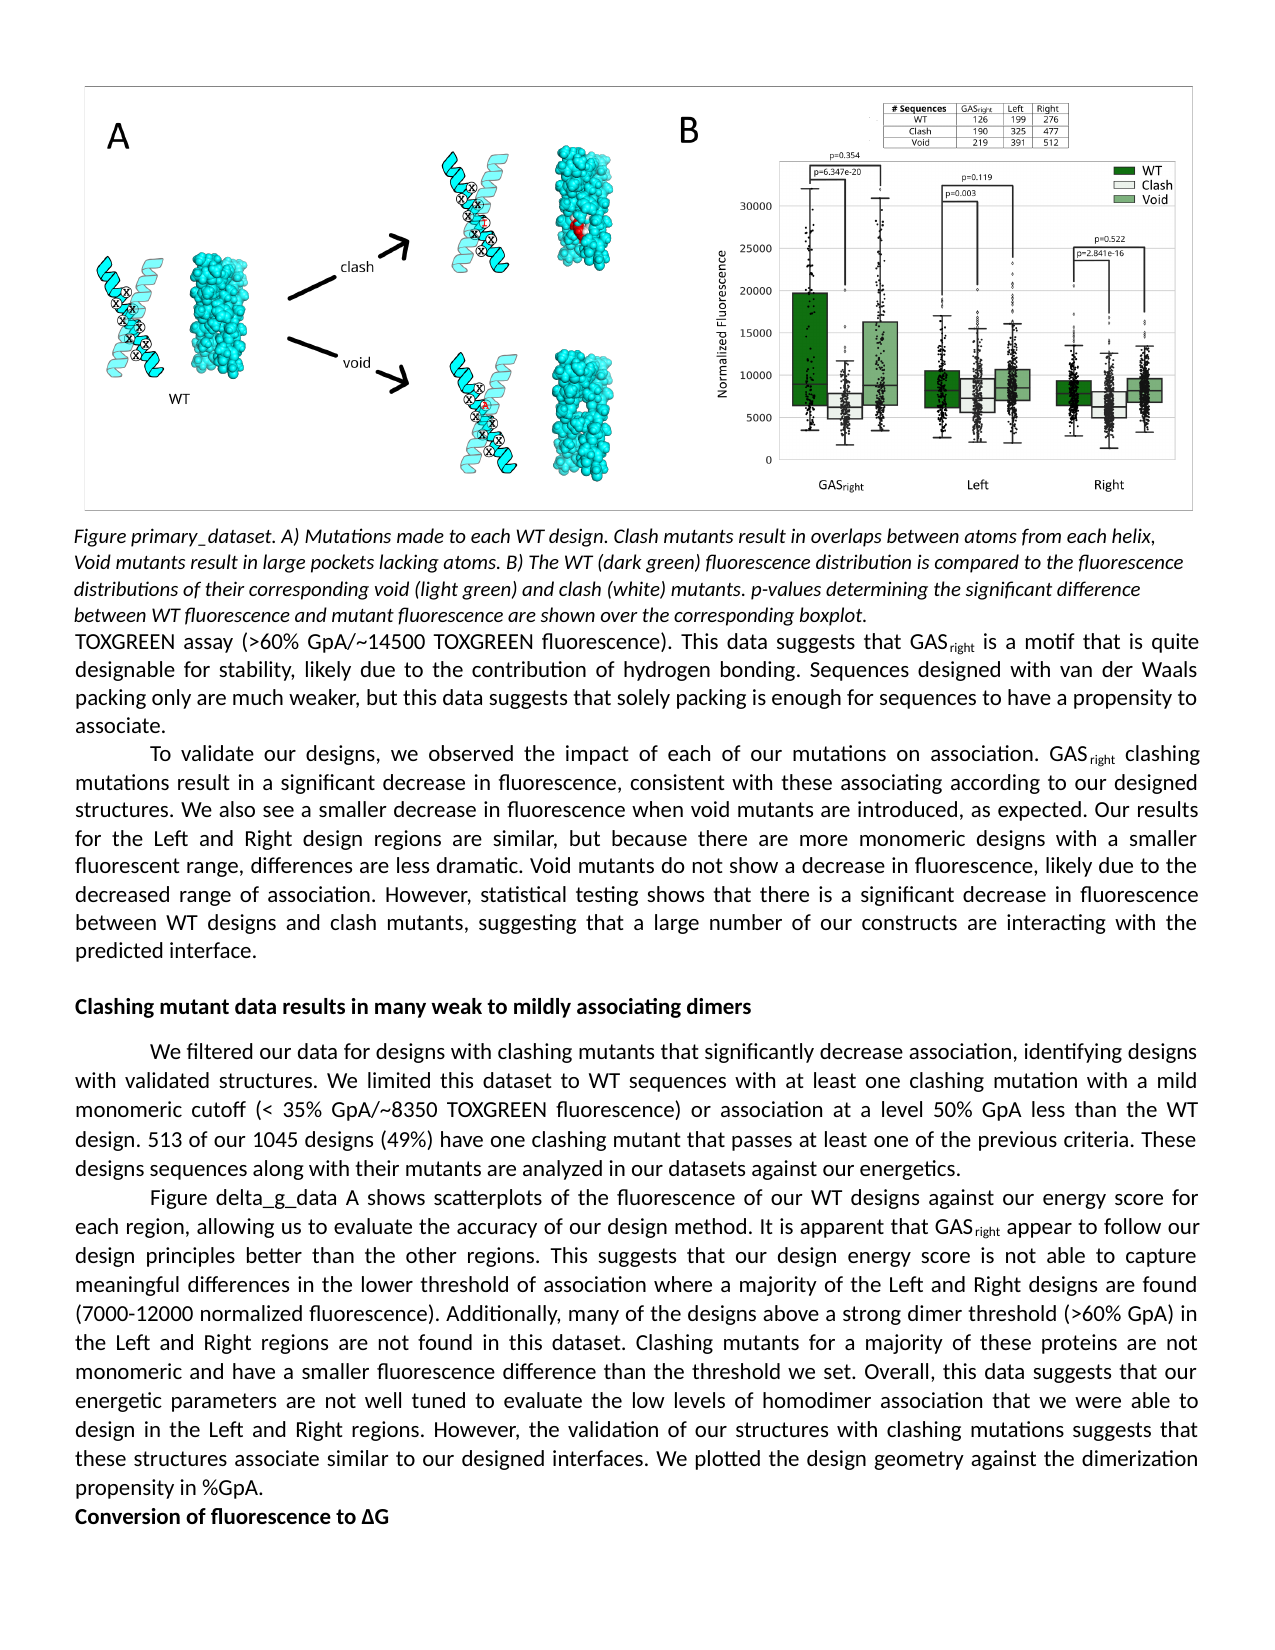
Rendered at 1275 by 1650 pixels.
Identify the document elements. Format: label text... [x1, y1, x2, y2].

text Conversion of fluorescence to ΔG [75, 1502, 1200, 1531]
text We filtered our data for designs with clashing mutants that significantly decrease association, identifying designs with validated structures. We limited this dataset to WT sequences with at least one clashing mutation with a mild monomeric cutoff (< 35% GpA/~8350 TOXGREEN fluorescence) or association at a level 50% GpA less than the WT design. 513 of our 1045 designs (49%) have one clashing mutant that passes at least one of the previous criteria. These designs sequences along with their mutants are analyzed in our datasets against our energetics. [75, 1037, 1200, 1182]
picture [84, 86, 1193, 511]
text TOXGREEN assay (>60% GpA/~14500 TOXGREEN fluorescence). This data suggests that GASright is a motif that is quite designable for stability, likely due to the contribution of hydrogen bonding. Sequences designed with van der Waals packing only are much weaker, but this data suggests that solely packing is enough for sequences to have a propensity to associate. [75, 75, 1200, 739]
text Figure delta_g_data A shows scatterplots of the fluorescence of our WT designs against our energy score for each region, allowing us to evaluate the accuracy of our design method. It is apparent that GASright appear to follow our design principles better than the other regions. This suggests that our design energy score is not able to capture meaningful differences in the lower threshold of association where a majority of the Left and Right designs are found (7000-12000 normalized fluorescence). Additionally, many of the designs above a strong dimer threshold (>60% GpA) in the Left and Right regions are not found in this dataset. Clashing mutants for a majority of these proteins are not monomeric and have a smaller fluorescence difference than the threshold we set. Overall, this data suggests that our energetic parameters are not well tuned to evaluate the low levels of homodimer association that we were able to design in the Left and Right regions. However, the validation of our structures with clashing mutations suggests that these structures associate similar to our designed interfaces. We plotted the design geometry against the dimerization propensity in %GpA. [75, 1183, 1200, 1501]
text To validate our designs, we observed the impact of each of our mutations on association. GASright clashing mutations result in a significant decrease in fluorescence, consistent with these associating according to our designed structures. We also see a smaller decrease in fluorescence when void mutants are introduced, as expected. Our results for the Left and Right design regions are similar, but because there are more monomeric designs with a smaller fluorescent range, differences are less dramatic. Void mutants do not show a decrease in fluorescence, likely due to the decreased range of association. However, statistical testing shows that there is a significant decrease in fluorescence between WT designs and clash mutants, suggesting that a large number of our constructs are interacting with the predicted interface. [75, 739, 1200, 964]
text Clashing mutant data results in many weak to mildly associating dimers [75, 992, 1200, 1020]
text Figure primary_dataset. A) Mutations made to each WT design. Clash mutants result in overlaps between atoms from each helix, Void mutants result in large pockets lacking atoms. B) The WT (dark green) fluorescence distribution is compared to the fluorescence distributions of their corresponding void (light green) and clash (white) mutants. p-values determining the significant difference between WT fluorescence and mutant fluorescence are shown over the corresponding boxplot. [73, 89, 1198, 627]
